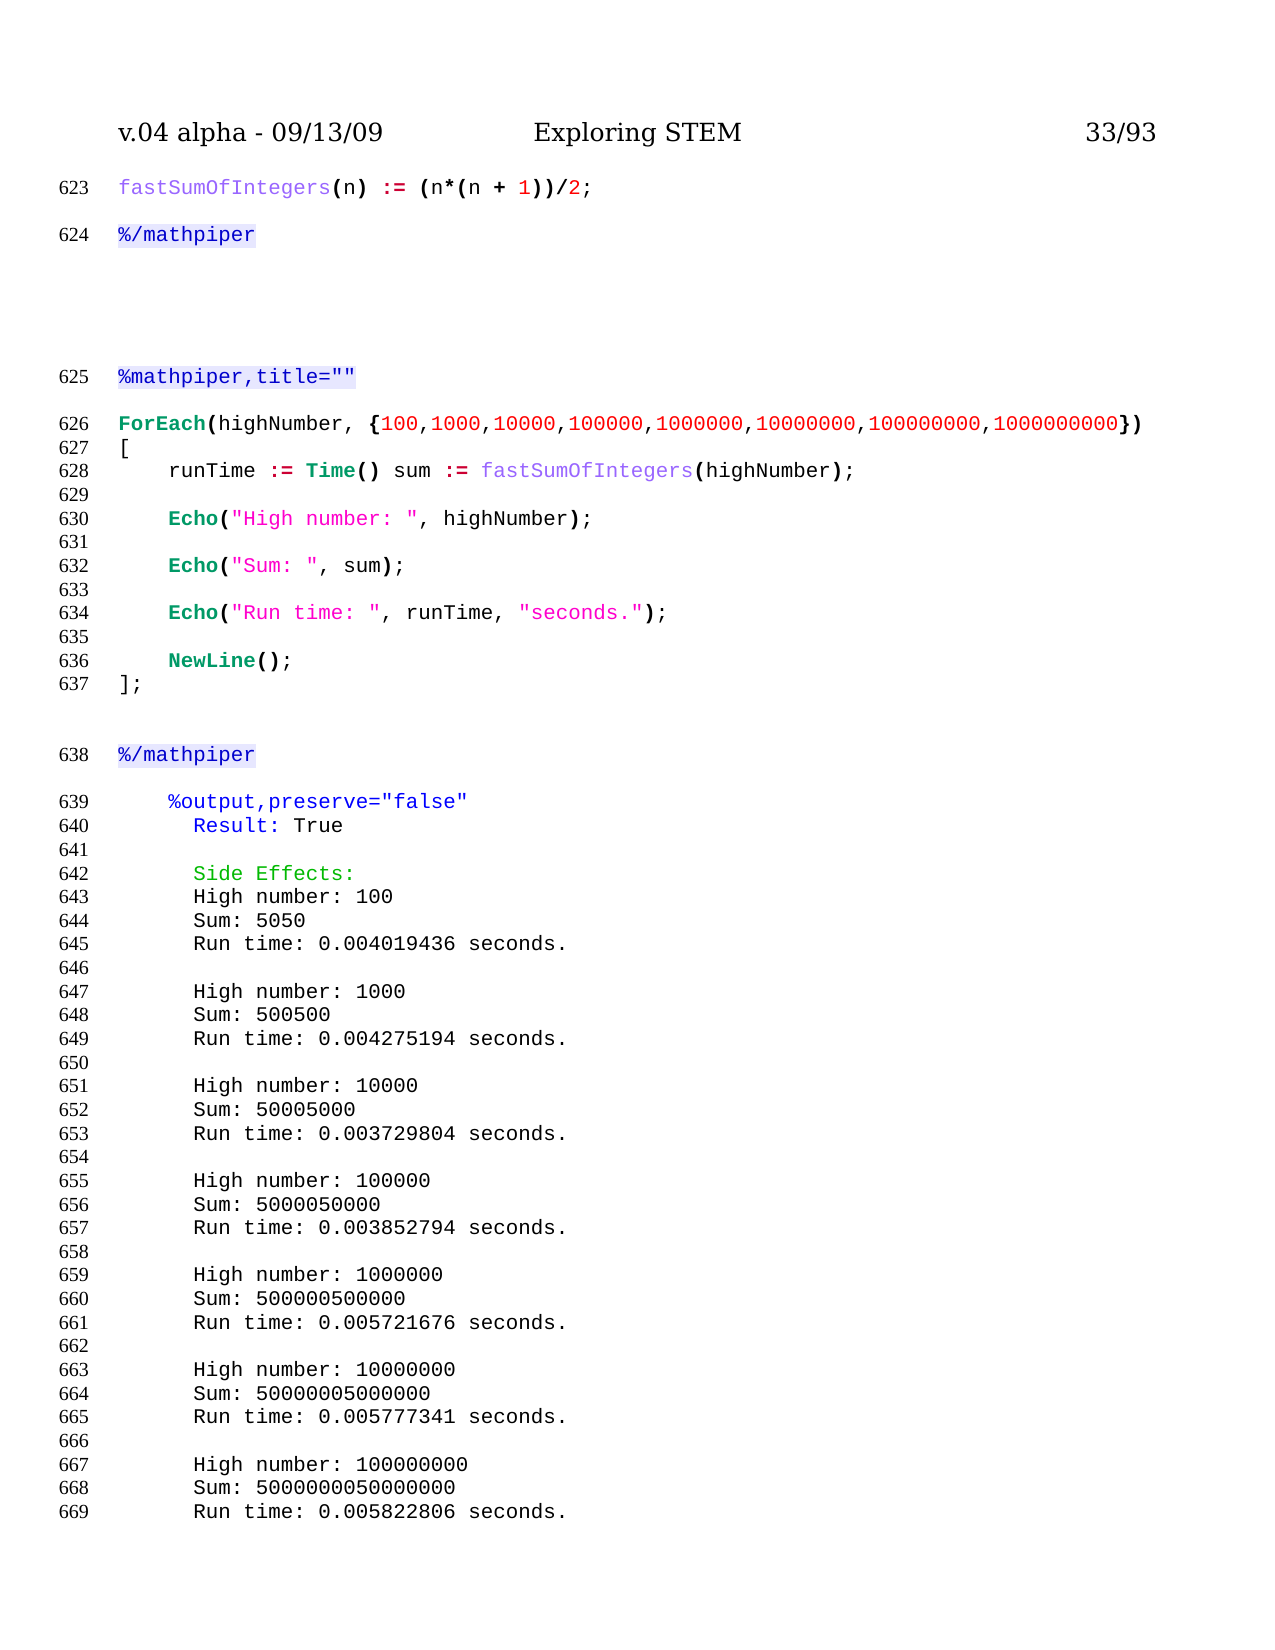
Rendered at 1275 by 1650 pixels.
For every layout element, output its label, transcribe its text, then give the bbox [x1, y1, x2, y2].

text %/mathpiper [118, 224, 1157, 248]
text Run time: 0.003852794 seconds. [118, 1217, 1157, 1241]
text Sum: 500000500000 [118, 1288, 1157, 1312]
text Sum: 5050 [118, 910, 1157, 933]
text Sum: 5000000050000000 [118, 1477, 1157, 1501]
text Run time: 0.005822806 seconds. [118, 1501, 1157, 1524]
text fastSumOfIntegers(n) := (n*(n + 1))/2; [118, 177, 1157, 200]
text High number: 10000 [118, 1075, 1157, 1099]
text High number: 10000000 [118, 1359, 1157, 1383]
text Run time: 0.004019436 seconds. [118, 933, 1157, 957]
text Echo("Run time: ", runTime, "seconds."); [118, 602, 1157, 626]
text High number: 100 [118, 886, 1157, 910]
text %/mathpiper [118, 744, 1157, 768]
text Sum: 50000005000000 [118, 1383, 1157, 1406]
text Run time: 0.005777341 seconds. [118, 1406, 1157, 1430]
text High number: 1000000 [118, 1264, 1157, 1288]
text High number: 100000 [118, 1170, 1157, 1193]
text runTime := Time() sum := fastSumOfIntegers(highNumber); [118, 461, 1157, 484]
text ForEach(highNumber, {100,1000,10000,100000,1000000,10000000,100000000,1000000000}) [118, 413, 1157, 437]
text Result: True [118, 815, 1157, 839]
text Sum: 5000050000 [118, 1193, 1157, 1217]
text High number: 1000 [118, 981, 1157, 1004]
text %output,preserve="false" [118, 792, 1157, 815]
text [ [118, 437, 1157, 461]
text Sum: 50005000 [118, 1099, 1157, 1123]
text Run time: 0.004275194 seconds. [118, 1028, 1157, 1052]
text Echo("Sum: ", sum); [118, 555, 1157, 579]
text Run time: 0.005721676 seconds. [118, 1312, 1157, 1335]
text Side Effects: [118, 862, 1157, 886]
text NewLine(); [118, 650, 1157, 673]
text ]; [118, 673, 1157, 697]
text Echo("High number: ", highNumber); [118, 508, 1157, 531]
text Sum: 500500 [118, 1004, 1157, 1028]
text Run time: 0.003729804 seconds. [118, 1123, 1157, 1146]
text High number: 100000000 [118, 1454, 1157, 1477]
text %mathpiper,title="" [118, 366, 1157, 389]
